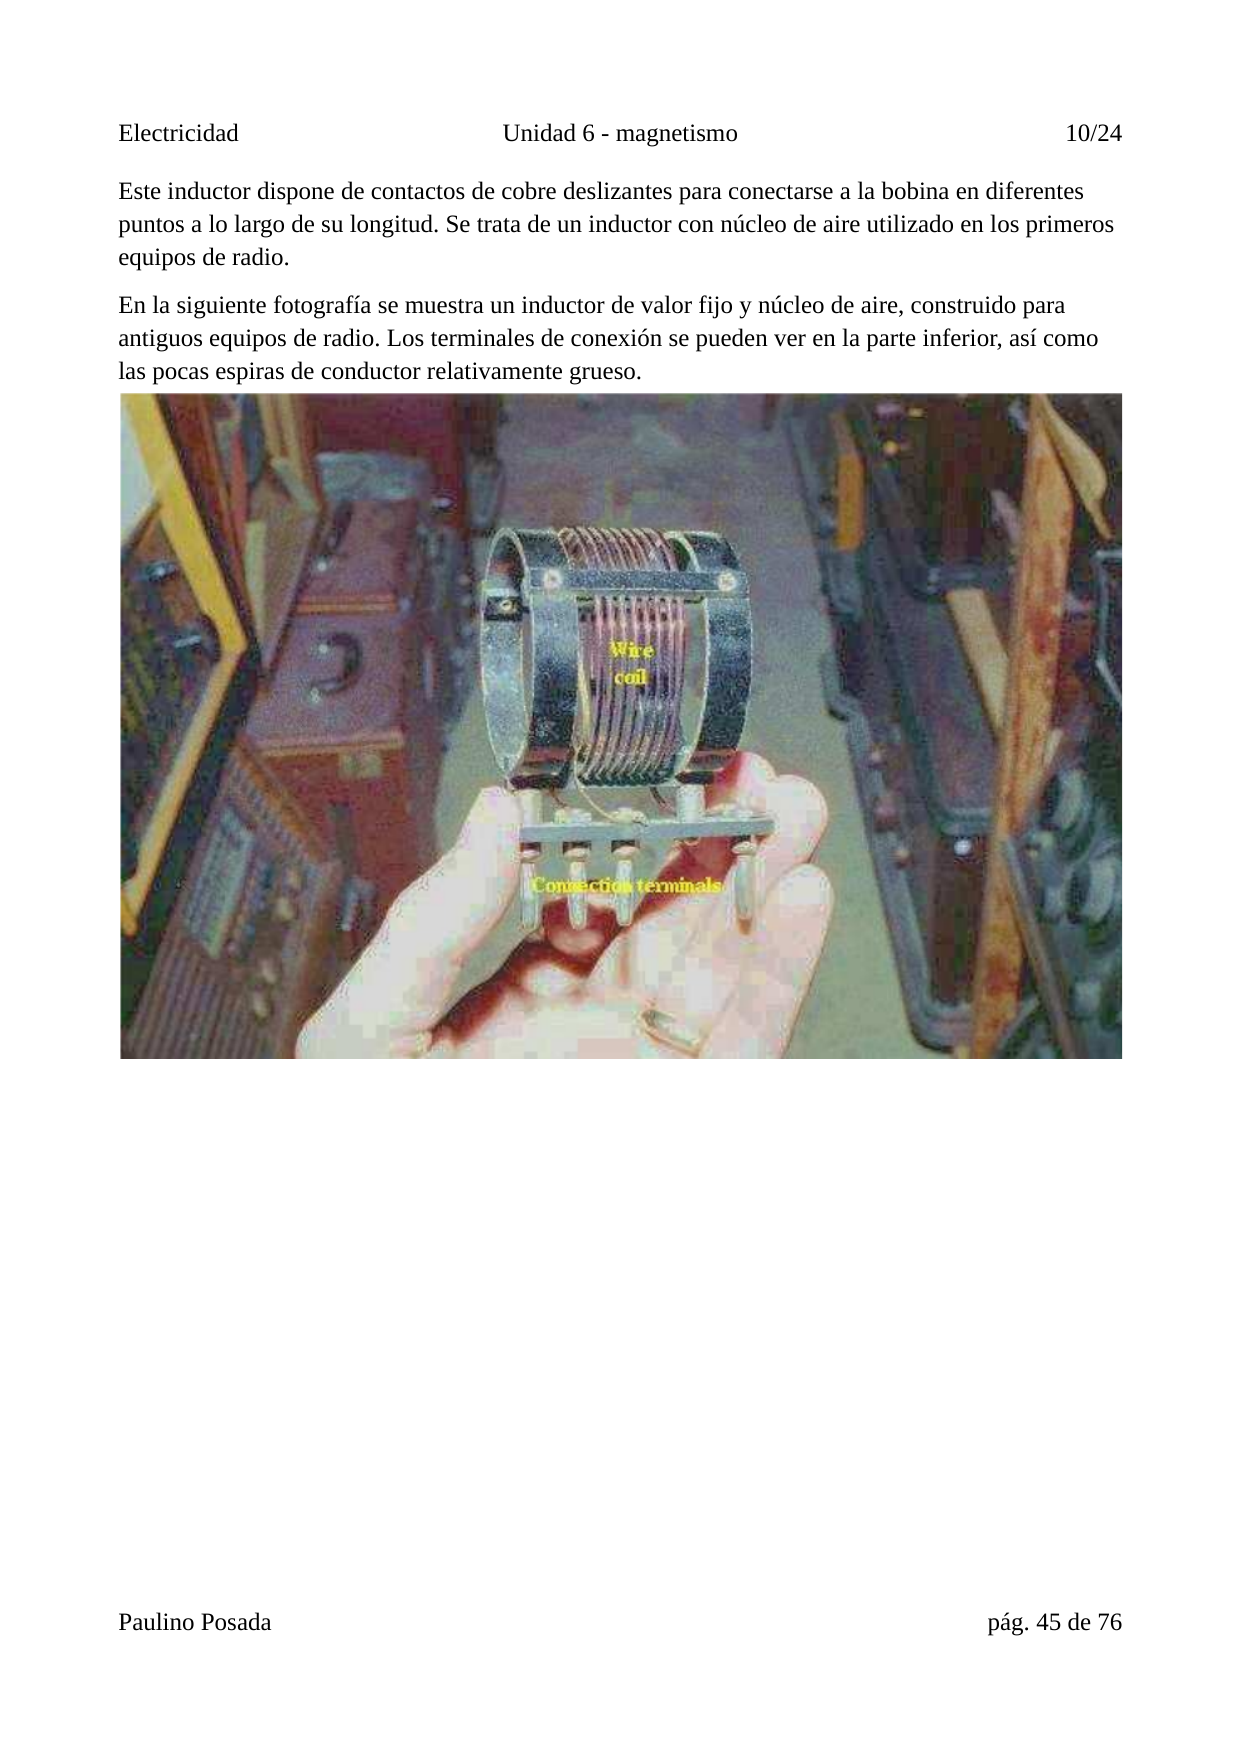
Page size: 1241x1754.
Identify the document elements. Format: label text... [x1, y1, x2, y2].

text En la siguiente fotografía se muestra un inductor de valor fijo y núcleo de aire, construido para antiguos equipos de radio. Los terminales de conexión se pueden ver en la parte inferior, así como las pocas espiras de conductor relativamente grueso. [118, 290, 1122, 385]
text Este inductor dispone de contactos de cobre deslizantes para conectarse a la bobina en diferentes puntos a lo largo de su longitud. Se trata de un inductor con núcleo de aire utilizado en los primeros equipos de radio. [118, 176, 1122, 271]
picture [118, 392, 1123, 1059]
